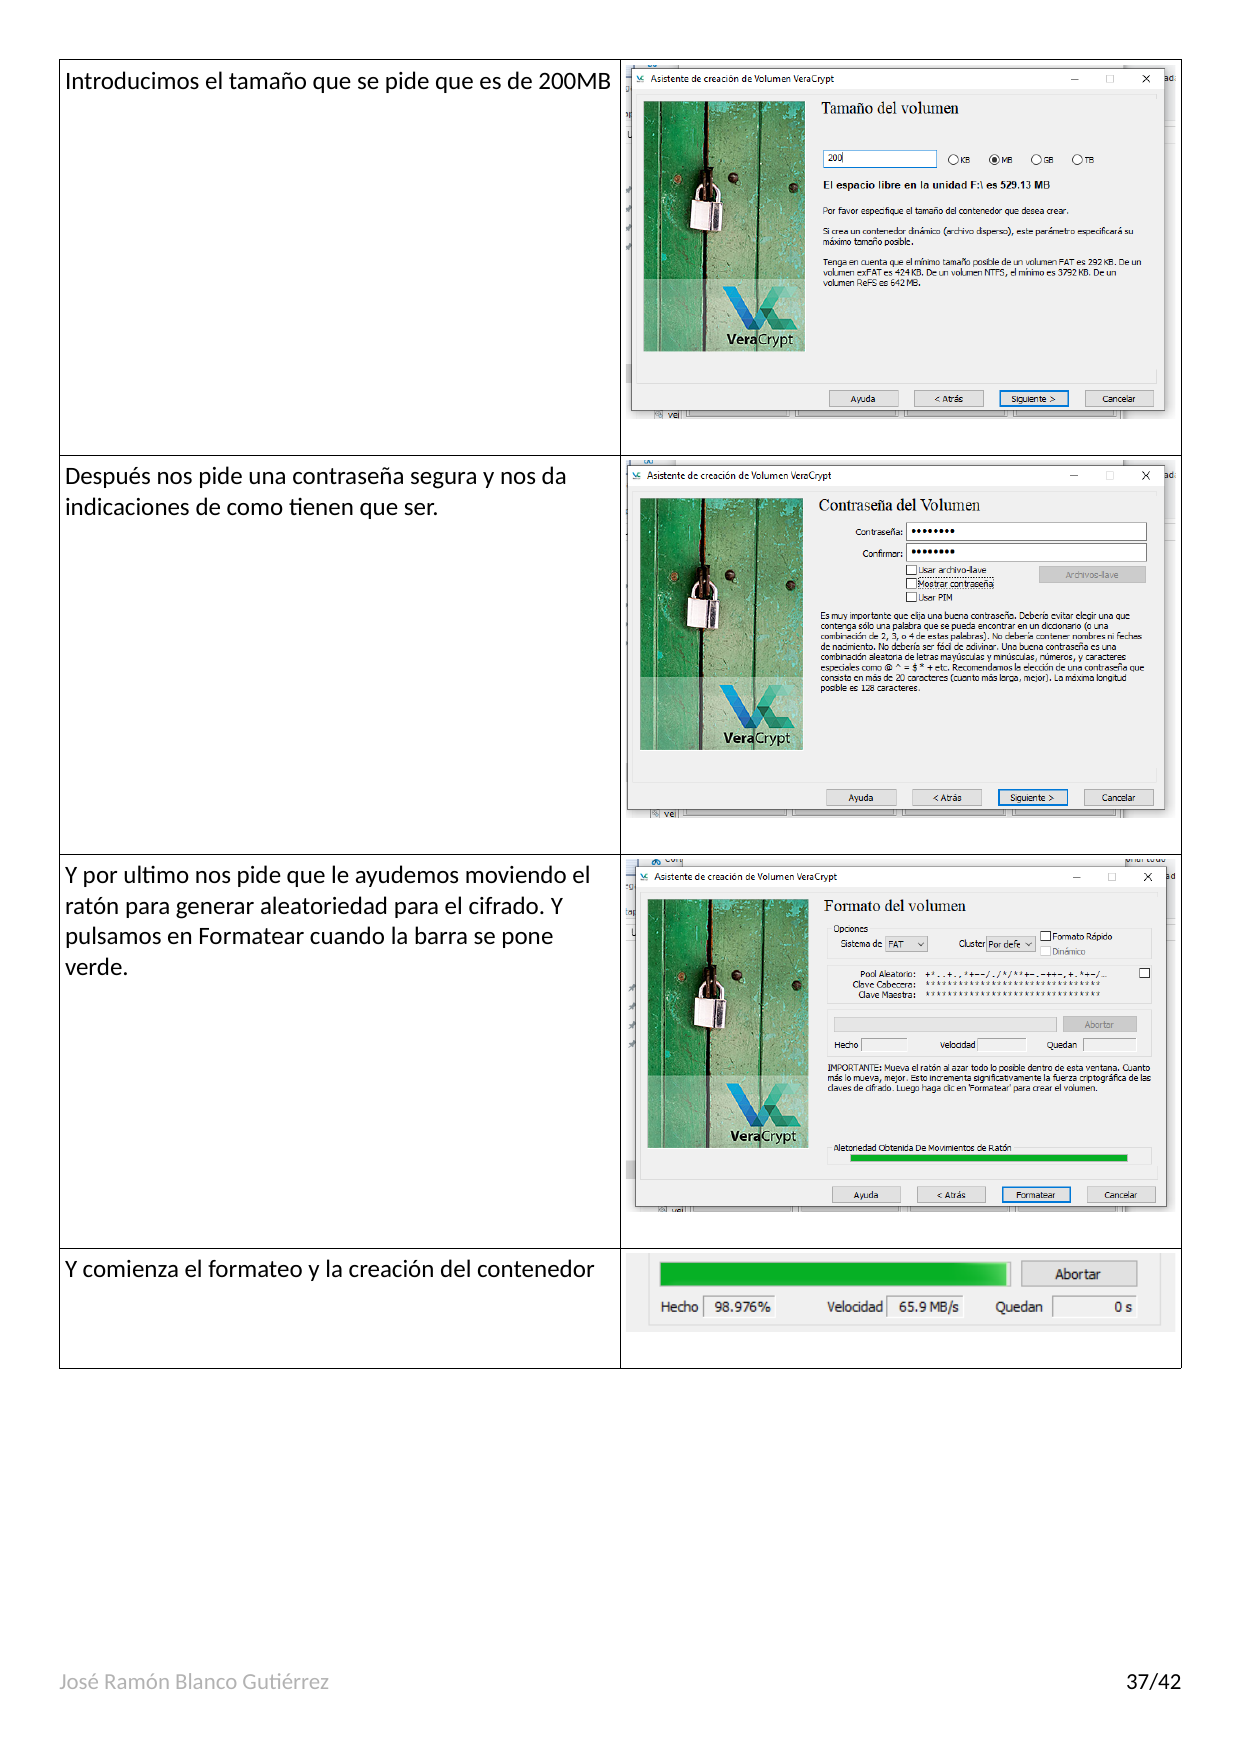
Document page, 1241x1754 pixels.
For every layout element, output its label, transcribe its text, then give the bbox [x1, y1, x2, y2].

table_cell [621, 855, 1181, 1248]
table_cell Y comienza el formateo y la creación del contenedor [60, 1249, 620, 1368]
table_cell Introducimos el tamaño que se pide que es de 200MB [60, 60, 620, 455]
picture [625, 859, 1176, 1212]
table_cell [621, 60, 1181, 455]
table_cell [621, 456, 1181, 854]
picture [625, 1253, 1176, 1332]
table_cell Después nos pide una contraseña segura y nos da indicaciones de como tienen que ser. [60, 456, 620, 854]
picture [625, 65, 1176, 419]
picture [625, 460, 1176, 818]
table_cell Y por ultimo nos pide que le ayudemos moviendo el ratón para generar aleatoriedad para el cifrado. Y pulsamos en Formatear cuando la barra se pone verde. [60, 855, 620, 1248]
table_cell [621, 1249, 1181, 1368]
